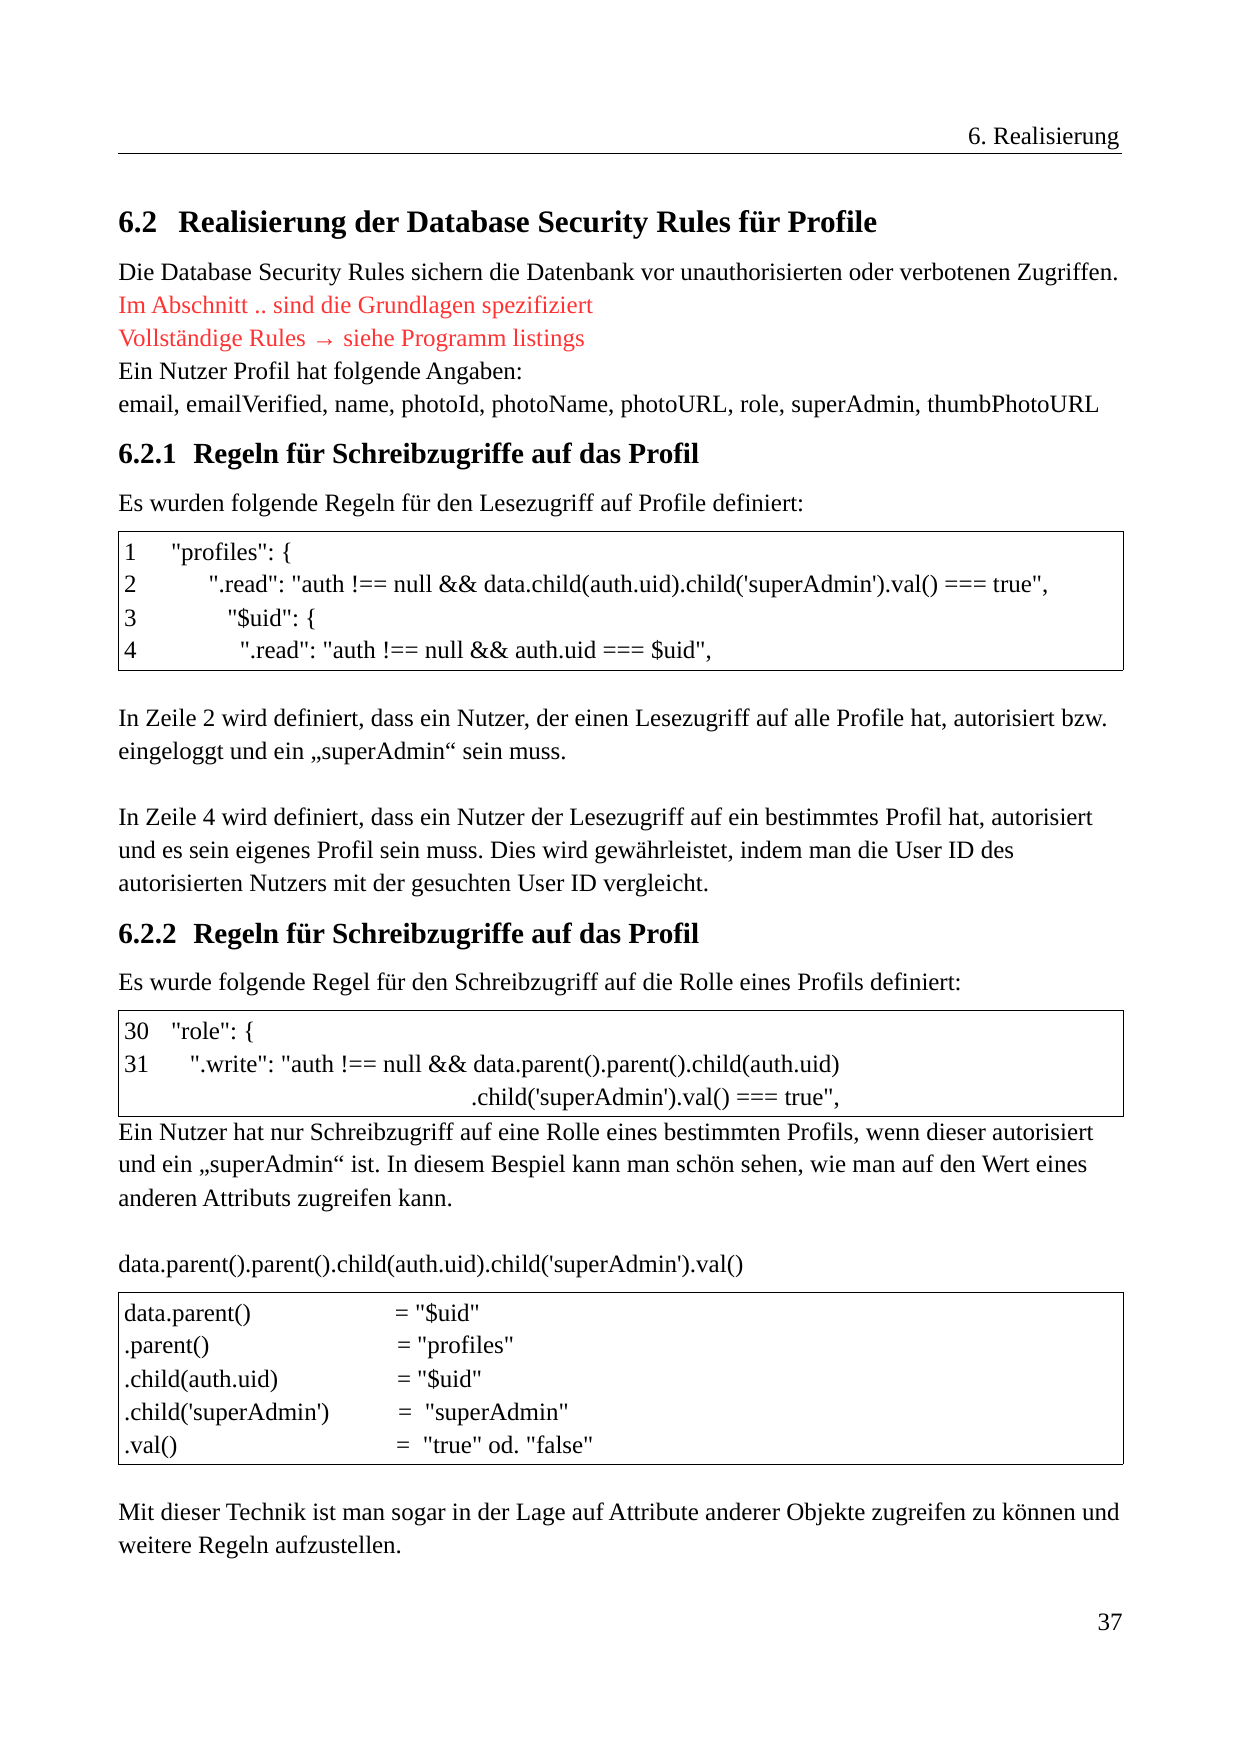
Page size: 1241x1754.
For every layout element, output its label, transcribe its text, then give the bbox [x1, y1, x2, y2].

text email, emailVerified, name, photoId, photoName, photoURL, role, superAdmin, thumbPhotoURL [118, 389, 1122, 418]
subtitle Regeln für Schreibzugriffe auf das Profil [118, 437, 1122, 470]
text data.parent().parent().child(auth.uid).child('superAdmin').val() [118, 1249, 1122, 1277]
table_header "profiles": { ".read": "auth !== null && data.child(auth.uid).child('superAdmin').val() === true", "$uid": { ".read": "auth !== null && auth.uid === $uid", [165, 532, 1123, 670]
text Ein Nutzer Profil hat folgende Angaben: [118, 356, 1122, 385]
text In Zeile 4 wird definiert, dass ein Nutzer der Lesezugriff auf ein bestimmtes Profil hat, autorisiert und es sein eigenes Profil sein muss. Dies wird gewährleistet, indem man die User ID des autorisierten Nutzers mit der gesuchten User ID vergleicht. [118, 802, 1122, 897]
table_header data.parent() = "$uid" .parent() = "profiles" .child(auth.uid) = "$uid" .child('superAdmin') = "superAdmin" .val() = "true" od. "false" [119, 1293, 1123, 1464]
table_header 1 2 3 4 [119, 532, 165, 670]
text Ein Nutzer hat nur Schreibzugriff auf eine Rolle eines bestimmten Profils, wenn dieser autorisiert und ein „superAdmin“ ist. In diesem Bespiel kann man schön sehen, wie man auf den Wert eines anderen Attributs zugreifen kann. [118, 1117, 1122, 1211]
text Vollständige Rules → siehe Programm listings [118, 323, 1122, 352]
text Mit dieser Technik ist man sogar in der Lage auf Attribute anderer Objekte zugreifen zu können und weitere Regeln aufzustellen. [118, 1497, 1122, 1559]
text In Zeile 2 wird definiert, dass ein Nutzer, der einen Lesezugriff auf alle Profile hat, autorisiert bzw. eingeloggt und ein „superAdmin“ sein muss. [118, 703, 1122, 765]
subtitle Realisierung der Database Security Rules für Profile [118, 203, 1122, 239]
subtitle Regeln für Schreibzugriffe auf das Profil [118, 916, 1122, 949]
text Im Abschnitt .. sind die Grundlagen spezifiziert [118, 290, 1122, 319]
table_header "role": { ".write": "auth !== null && data.parent().parent().child(auth.uid) .child('superAdmin').val() === true", [165, 1011, 1123, 1116]
text Es wurde folgende Regel für den Schreibzugriff auf die Rolle eines Profils definiert: [118, 967, 1122, 996]
text Die Database Security Rules sichern die Datenbank vor unauthorisierten oder verbotenen Zugriffen. [118, 257, 1122, 286]
table_header 30 31 [119, 1011, 165, 1116]
text Es wurden folgende Regeln für den Lesezugriff auf Profile definiert: [118, 488, 1122, 516]
